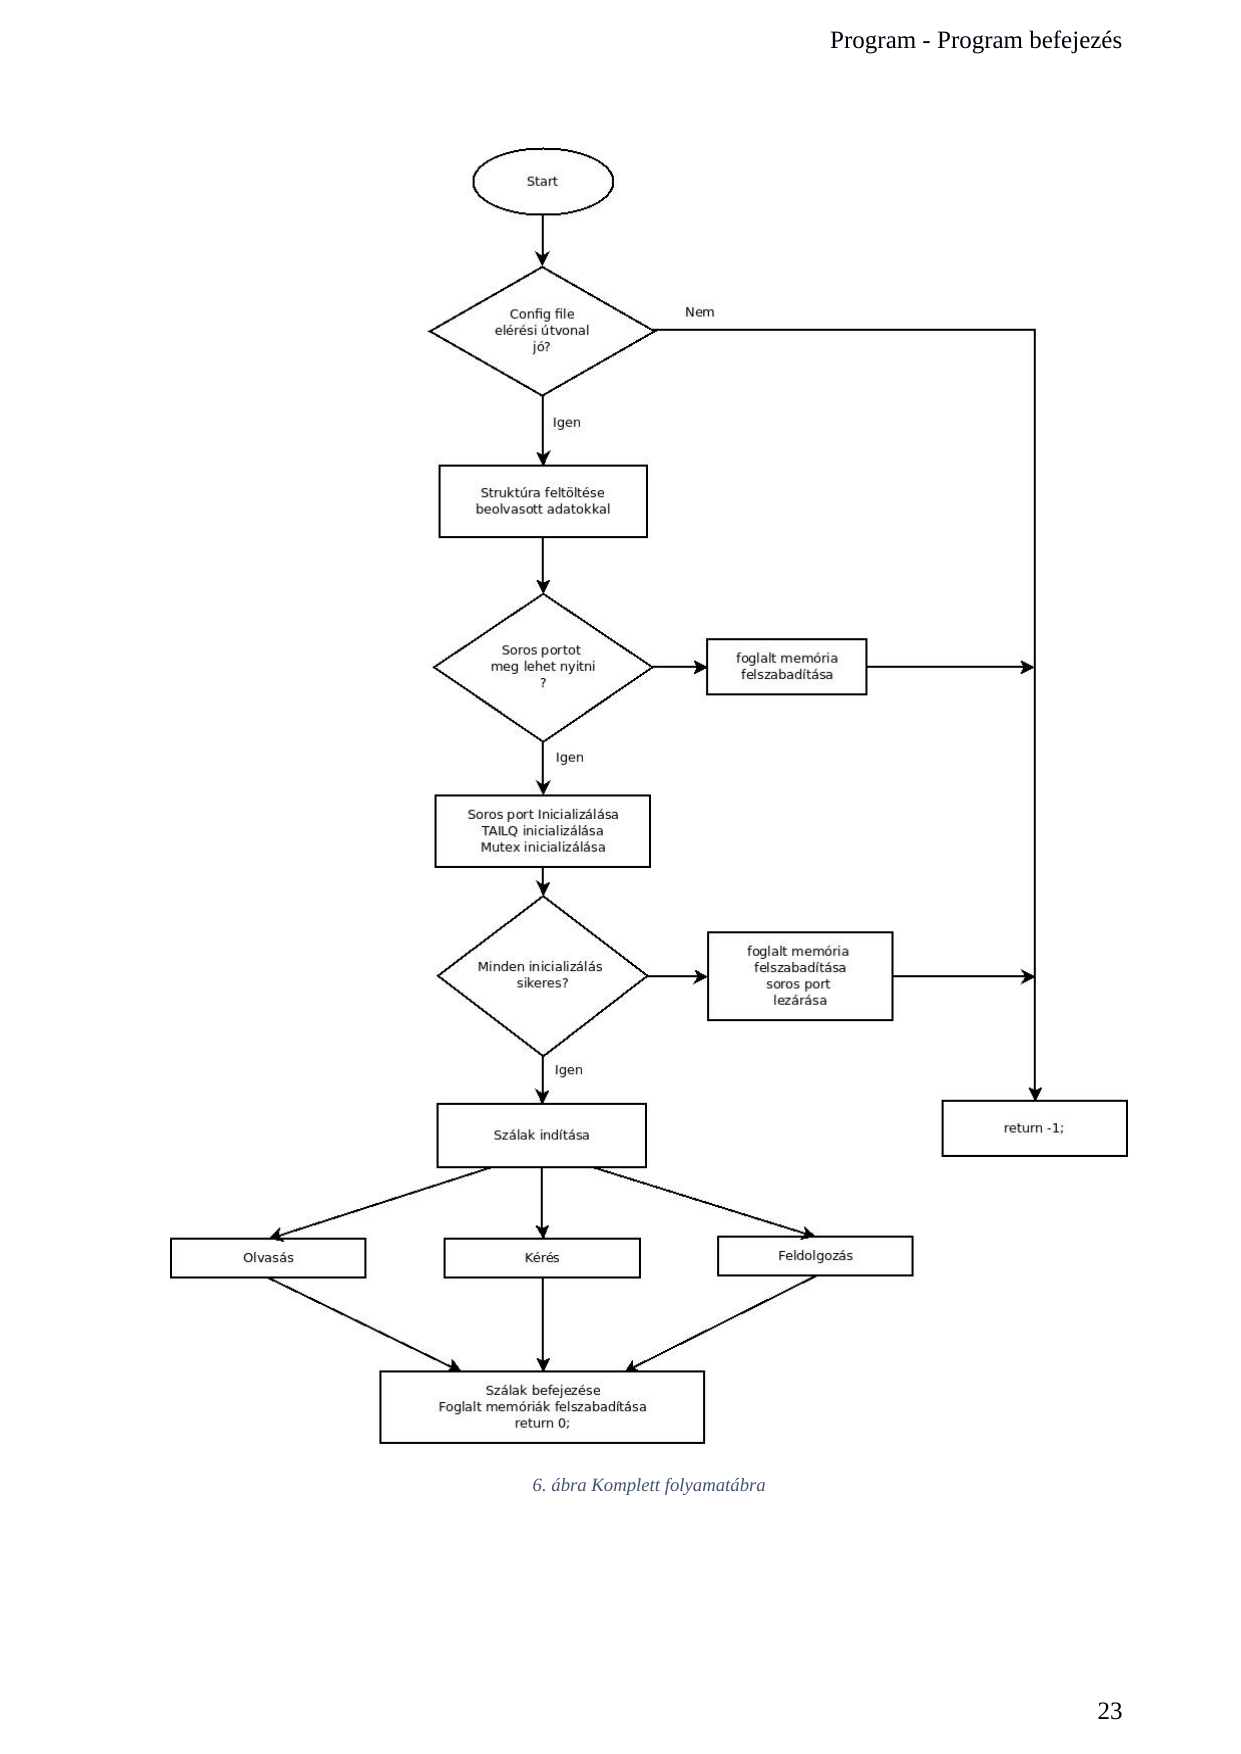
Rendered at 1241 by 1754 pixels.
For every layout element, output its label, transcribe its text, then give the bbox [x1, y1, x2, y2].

picture [170, 147, 1129, 1446]
text 6. ábra Komplett folyamatábra [170, 1474, 1128, 1495]
